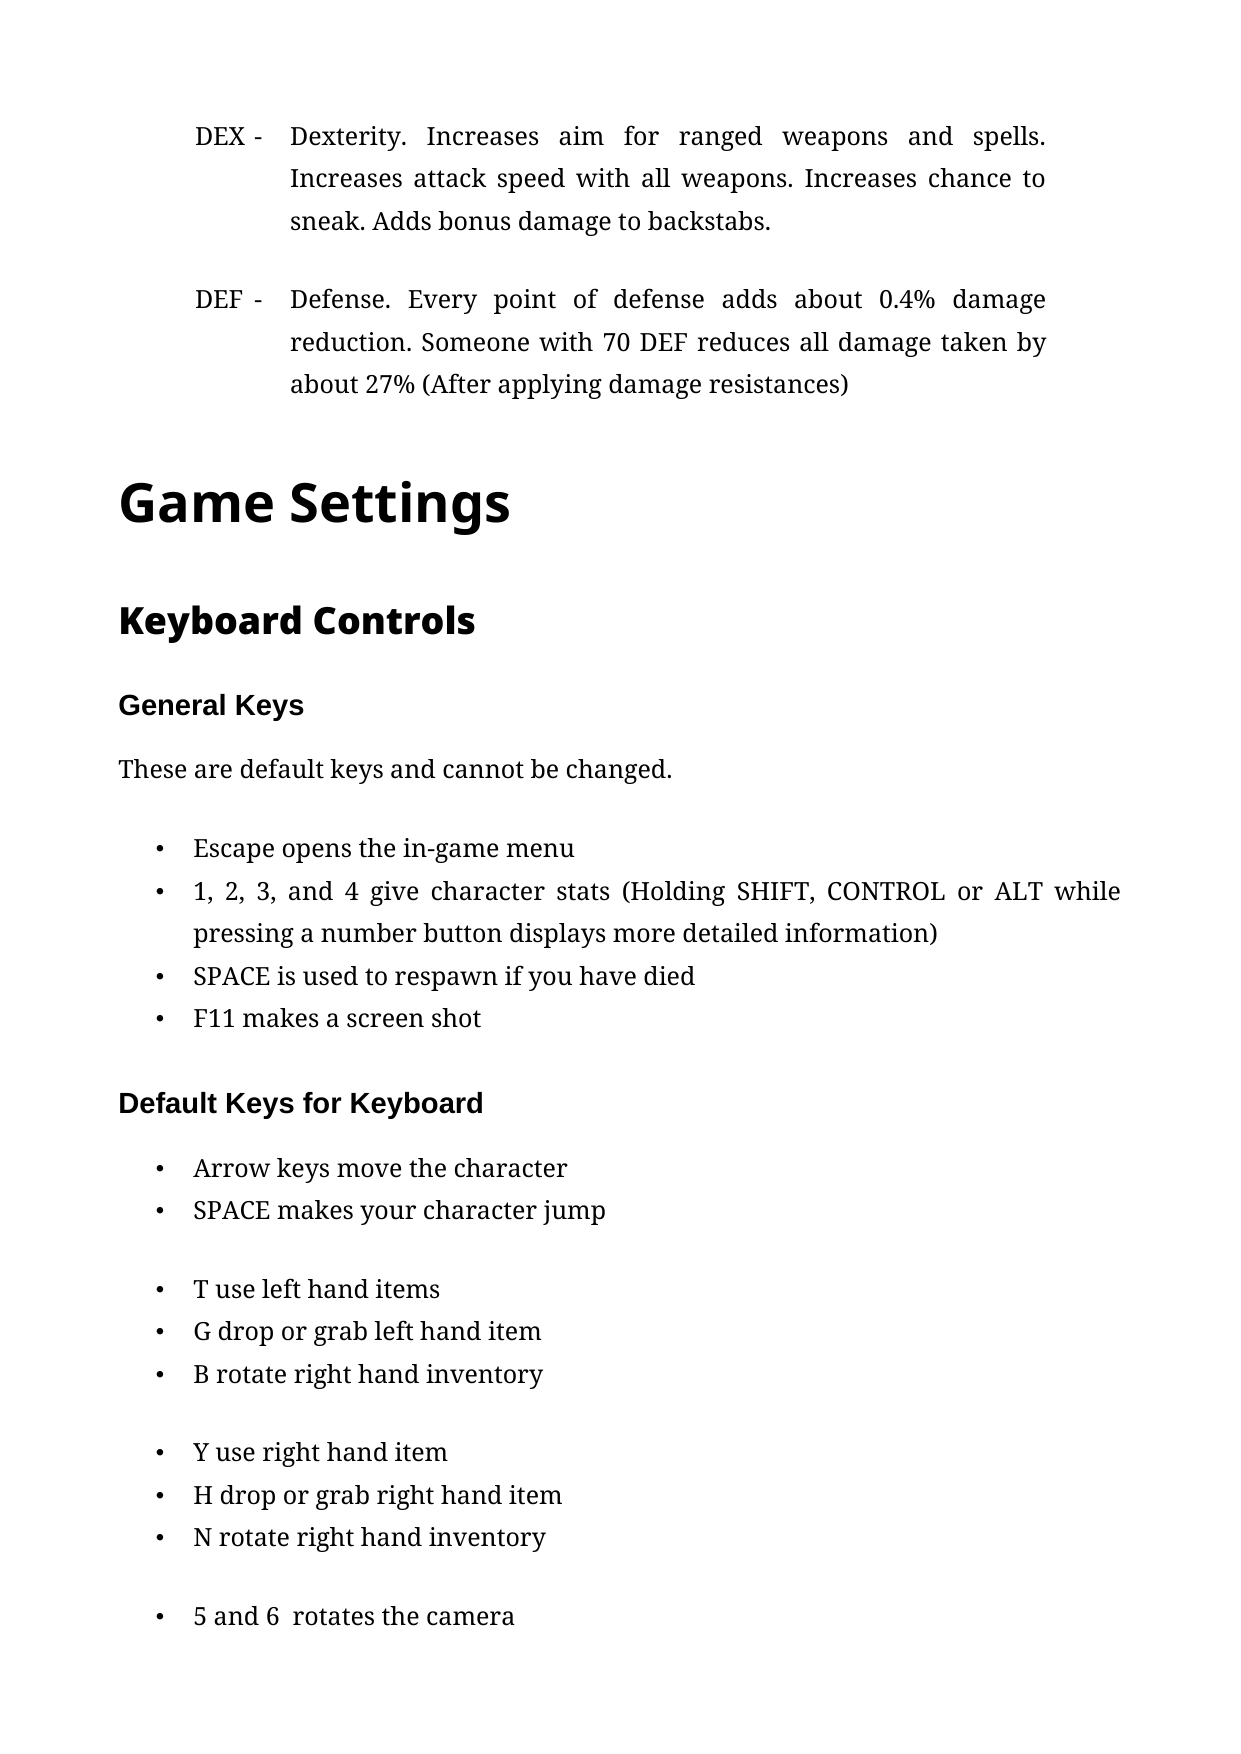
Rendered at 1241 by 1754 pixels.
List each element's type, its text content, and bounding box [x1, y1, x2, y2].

list 1, 2, 3, and 4 give character stats (Holding SHIFT, CONTROL or ALT while pressing a number button displays more detailed information) [156, 873, 1122, 950]
subtitle Default Keys for Keyboard [118, 1086, 1122, 1120]
list F11 makes a screen shot [156, 1001, 1122, 1035]
list G drop or grab left hand item [156, 1314, 1122, 1348]
subtitle Keyboard Controls [118, 594, 1122, 645]
list B rotate right hand inventory [156, 1356, 1122, 1390]
text These are default keys and cannot be changed. [118, 752, 1122, 786]
list Arrow keys move the character [156, 1150, 1122, 1184]
text DEX - Dexterity. Increases aim for ranged weapons and spells. Increases attack speed with all weapons. Increases chance to sneak. Adds bonus damage to backstabs. [195, 118, 1047, 237]
list N rotate right hand inventory [156, 1520, 1122, 1554]
list Escape opens the in-game menu [156, 831, 1122, 865]
text DEF - Defense. Every point of defense adds about 0.4% damage reduction. Someone with 70 DEF reduces all damage taken by about 27% (After applying damage resistances) [195, 282, 1047, 401]
list H drop or grab right hand item [156, 1477, 1122, 1511]
list T use left hand items [156, 1271, 1122, 1305]
subtitle General Keys [118, 688, 1122, 722]
list 5 and 6 rotates the camera [156, 1598, 1122, 1632]
list Y use right hand item [156, 1435, 1122, 1469]
subtitle Game Settings [118, 465, 1122, 538]
list SPACE makes your character jump [156, 1193, 1122, 1227]
list SPACE is used to respawn if you have died [156, 958, 1122, 992]
